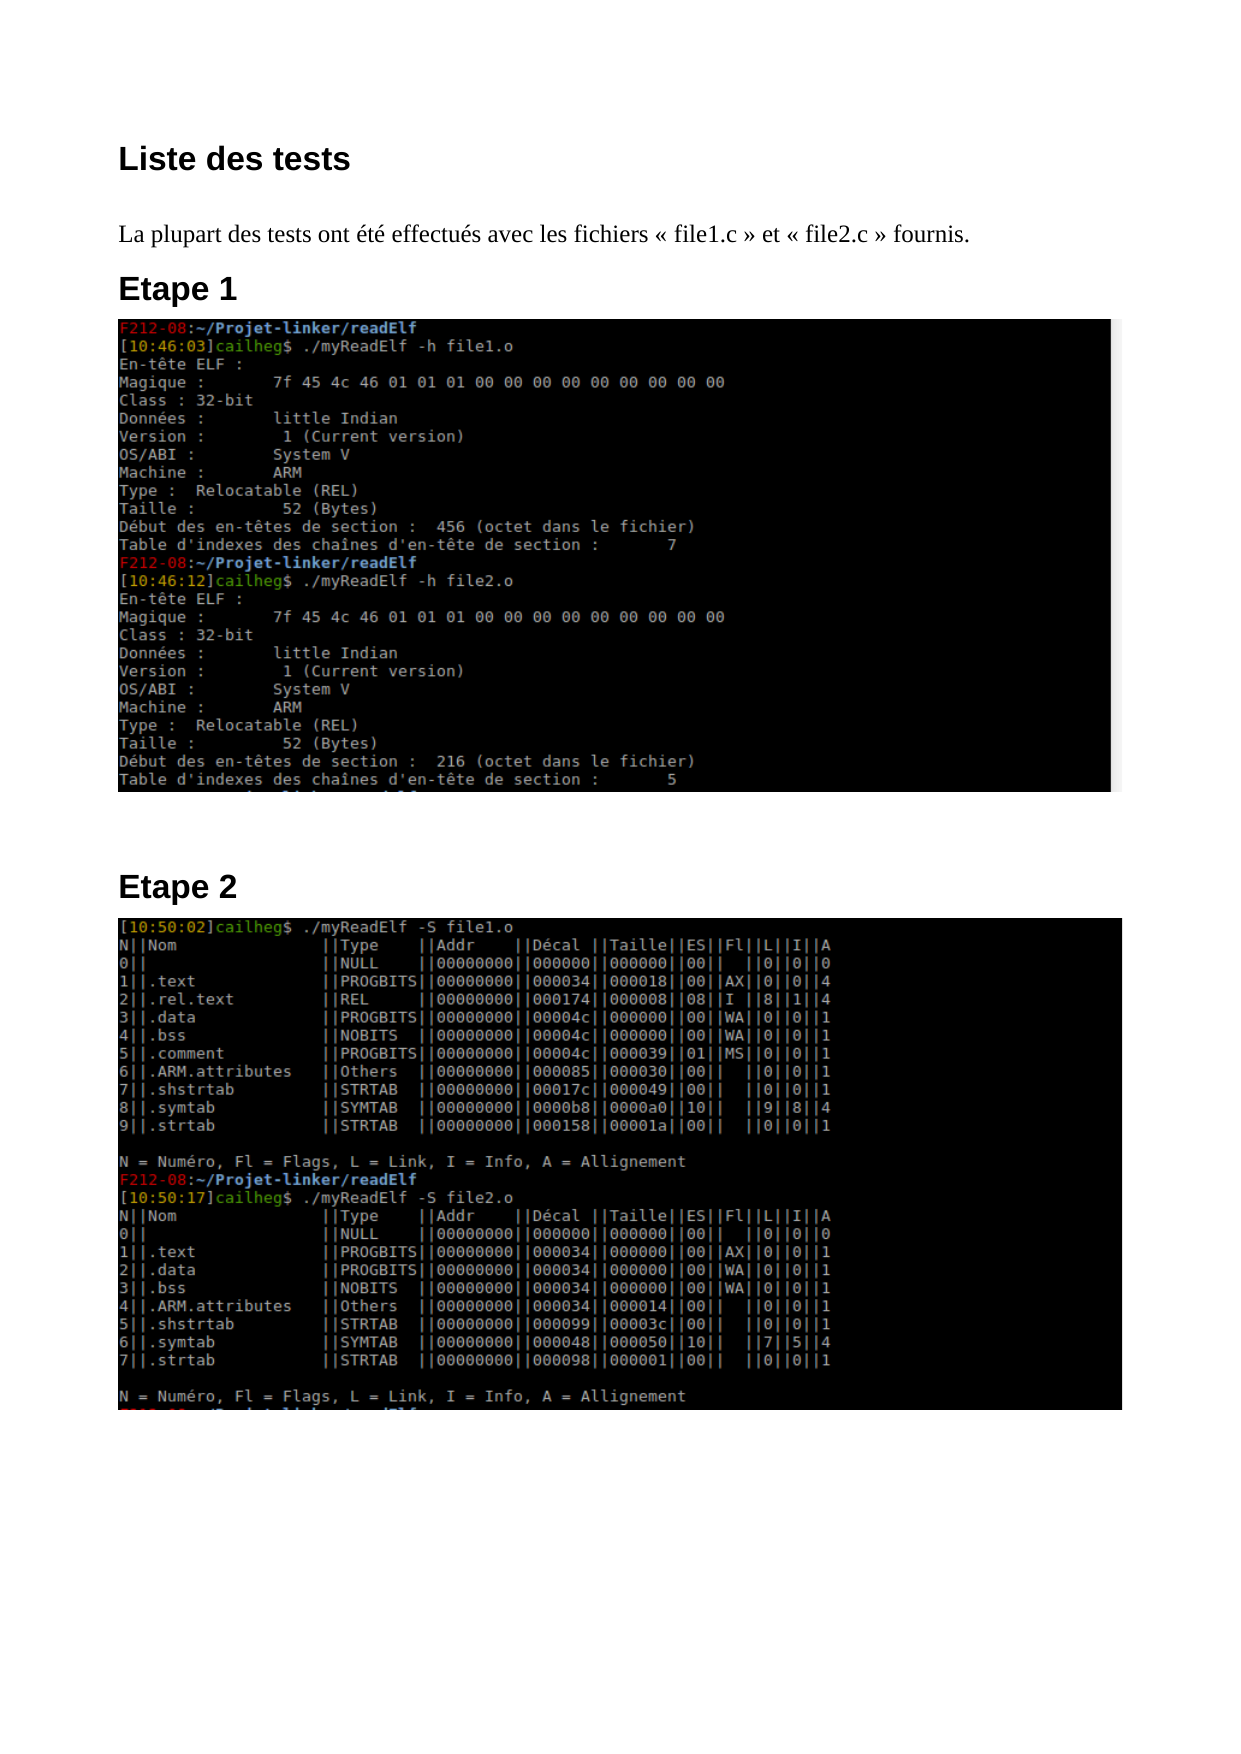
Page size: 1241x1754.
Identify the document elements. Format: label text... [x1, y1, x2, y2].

subtitle Etape 1 [118, 268, 1122, 307]
picture [118, 918, 1123, 1410]
subtitle Etape 2 [118, 867, 1122, 906]
picture [118, 319, 1123, 792]
subtitle Liste des tests [118, 139, 1122, 178]
text La plupart des tests ont été effectués avec les fichiers « file1.c » et « file2.c » fournis. [118, 219, 1122, 248]
